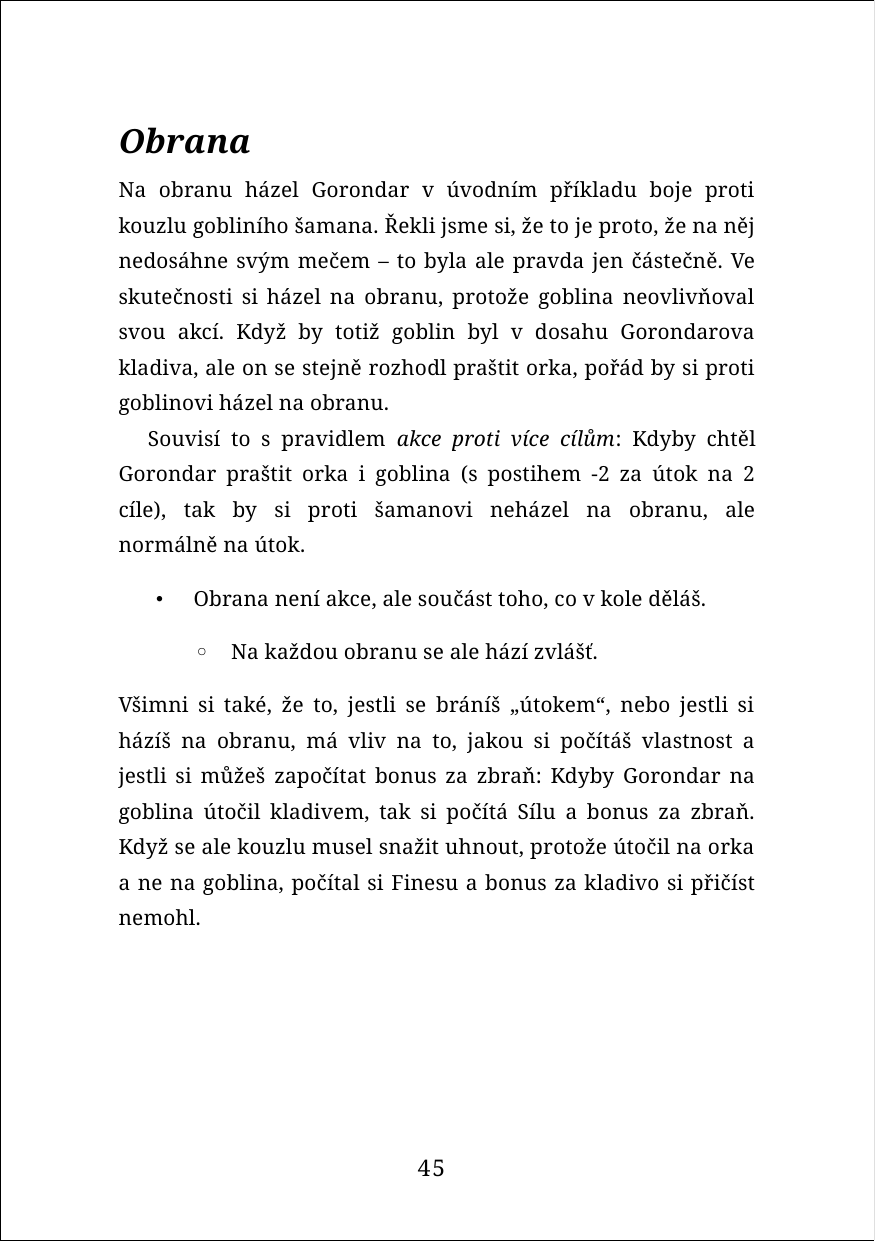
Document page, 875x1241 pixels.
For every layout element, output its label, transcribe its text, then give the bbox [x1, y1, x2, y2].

text Všimni si také, že to, jestli se bráníš „útokem“, nebo jestli si házíš na obranu, má vliv na to, jakou si počítáš vlastnost a jestli si můžeš započítat bonus za zbraň: Kdyby Gorondar na goblina útočil kladivem, tak si počítá Sílu a bonus za zbraň. Když se ale kouzlu musel snažit uhnout, protože útočil na orka a ne na goblina, počítal si Finesu a bonus za kladivo si přičíst nemohl. [118, 690, 756, 932]
list Obrana není akce, ale součást toho, co v kole děláš. [156, 584, 756, 612]
subtitle Obrana [118, 118, 756, 164]
list Na každou obranu se ale hází zvlášť. [193, 637, 756, 666]
text Na obranu házel Gorondar v úvodním příkladu boje proti kouzlu gobliního šamana. Řekli jsme si, že to je proto, že na něj nedosáhne svým mečem – to byla ale pravda jen částečně. Ve skutečnosti si házel na obranu, protože goblina neovlivňoval svou akcí. Když by totiž goblin byl v dosahu Gorondarova kladiva, ale on se stejně rozhodl praštit orka, pořád by si proti goblinovi házel na obranu. Souvisí to s pravidlem akce proti více cílům: Kdyby chtěl Gorondar praštit orka i goblina (s postihem -2 za útok na 2 cíle), tak by si proti šamanovi neházel na obranu, ale normálně na útok. [118, 175, 756, 559]
